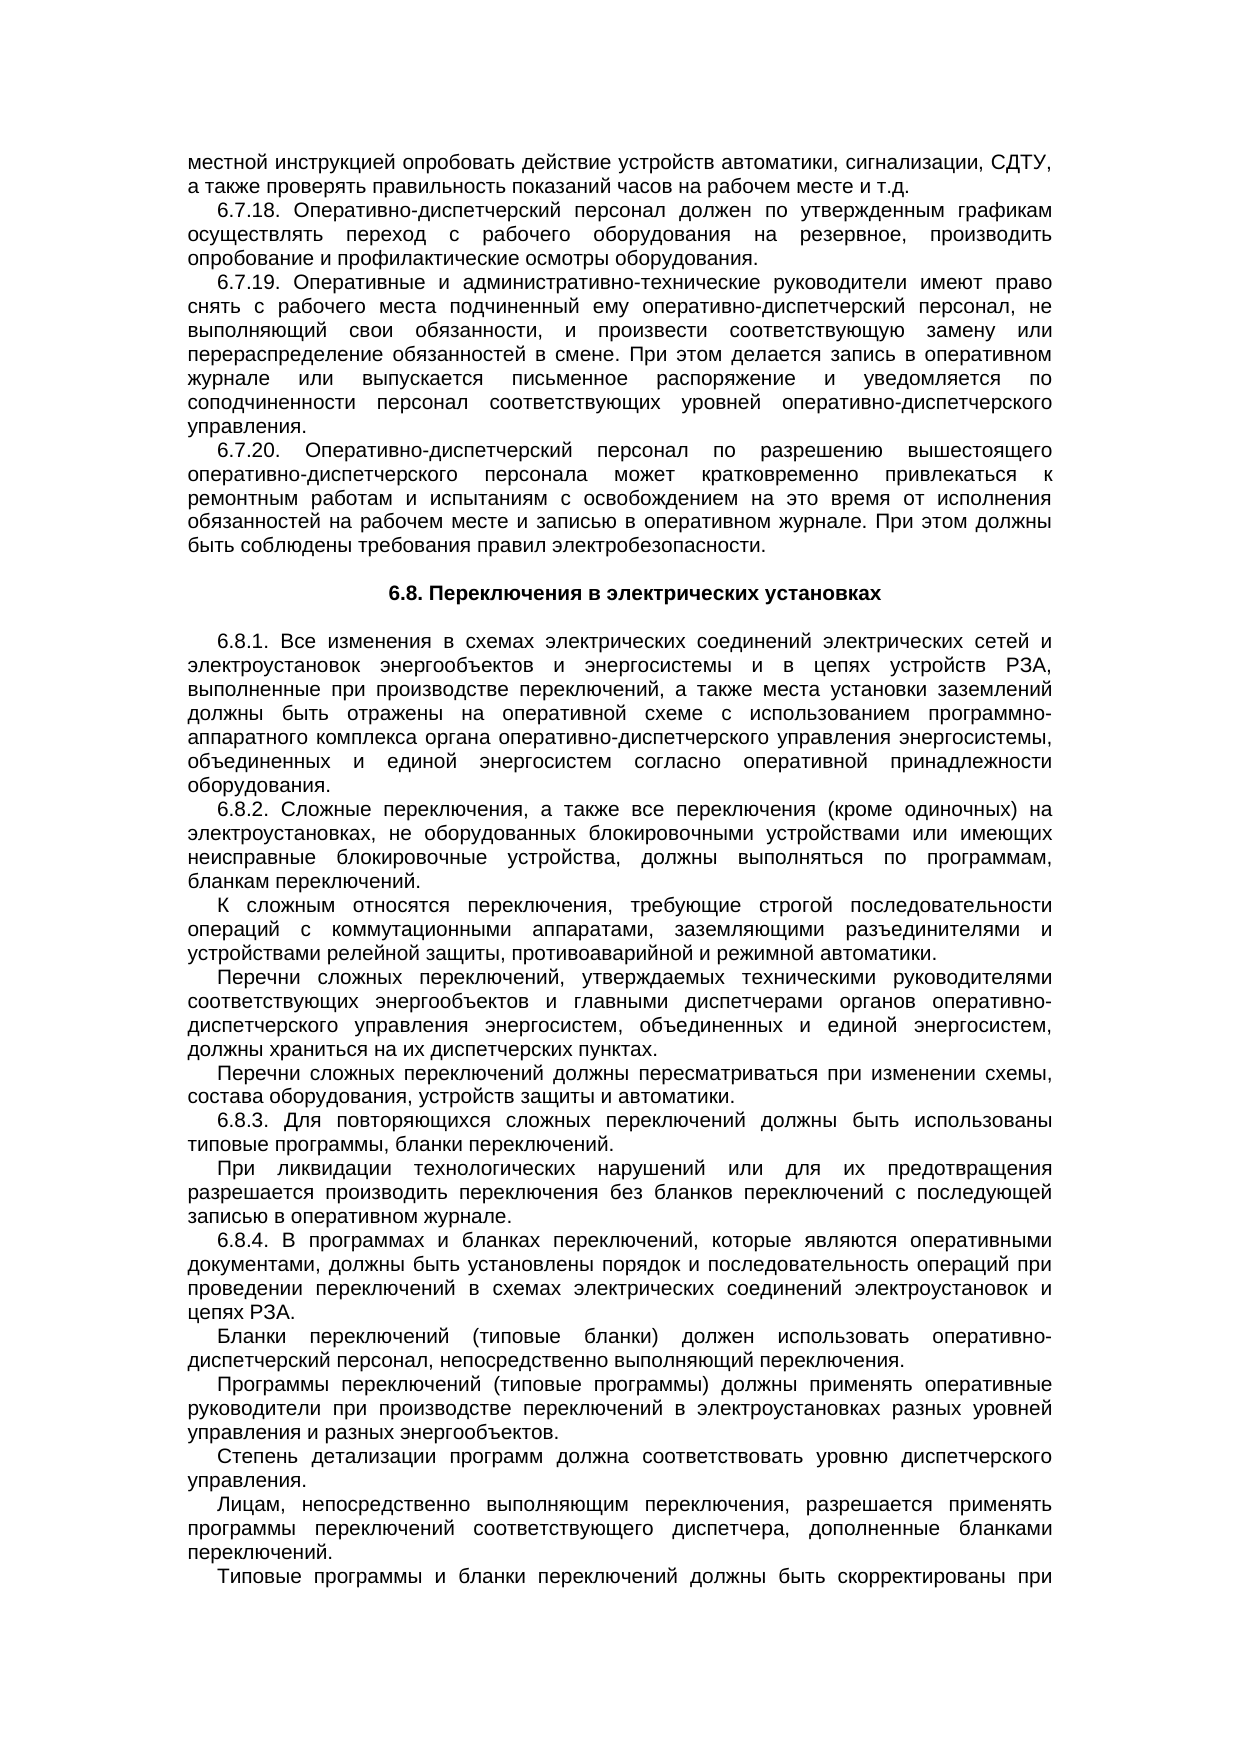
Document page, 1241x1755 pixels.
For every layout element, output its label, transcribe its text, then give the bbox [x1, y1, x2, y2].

text К сложным относятся переключения, требующие строгой последовательности операций с коммутационными аппаратами, заземляющими разъединителями и устройствами релейной защиты, противоаварийной и режимной автоматики. [187, 893, 1053, 964]
text Перечни сложных переключений должны пересматриваться при изменении схемы, состава оборудования, устройств защиты и автоматики. [187, 1060, 1053, 1108]
text 6.8.1. Все изменения в схемах электрических соединений электрических сетей и электроустановок энергообъектов и энергосистемы и в цепях устройств РЗА, выполненные при производстве переключений, а также места установки заземлений должны быть отражены на оперативной схеме с использованием программно-аппаратного комплекса органа оперативно-диспетчерского управления энергосистемы, объединенных и единой энергосистем согласно оперативной принадлежности оборудования. [187, 629, 1053, 797]
text 6.8.3. Для повторяющихся сложных переключений должны быть использованы типовые программы, бланки переключений. [187, 1108, 1053, 1156]
text Типовые программы и бланки переключений должны быть скорректированы при [187, 1563, 1053, 1587]
text 6.8.2. Сложные переключения, а также все переключения (кроме одиночных) на электроустановках, не оборудованных блокировочными устройствами или имеющих неисправные блокировочные устройства, должны выполняться по программам, бланкам переключений. [187, 797, 1053, 893]
text Перечни сложных переключений, утверждаемых техническими руководителями соответствующих энергообъектов и главными диспетчерами органов оперативно-диспетчерского управления энергосистем, объединенных и единой энергосистем, должны храниться на их диспетчерских пунктах. [187, 964, 1053, 1060]
text Программы переключений (типовые программы) должны применять оперативные руководители при производстве переключений в электроустановках разных уровней управления и разных энергообъектов. [187, 1372, 1053, 1444]
text Бланки переключений (типовые бланки) должен использовать оперативно-диспетчерский персонал, непосредственно выполняющий переключения. [187, 1324, 1053, 1372]
text 6.7.20. Оперативно-диспетчерский персонал по разрешению вышестоящего оперативно-диспетчерского персонала может кратковременно привлекаться к ремонтным работам и испытаниям с освобождением на это время от исполнения обязанностей на рабочем месте и записью в оперативном журнале. При этом должны быть соблюдены требования правил электробезопасности. [187, 437, 1053, 557]
text При ликвидации технологических нарушений или для их предотвращения разрешается производить переключения без бланков переключений с последующей записью в оперативном журнале. [187, 1156, 1053, 1228]
text 6.8.4. В программах и бланках переключений, которые являются оперативными документами, должны быть установлены порядок и последовательность операций при проведении переключений в схемах электрических соединений электроустановок и цепях РЗА. [187, 1228, 1053, 1324]
text 6.7.19. Оперативные и административно-технические руководители имеют право снять с рабочего места подчиненный ему оперативно-диспетчерский персонал, не выполняющий свои обязанности, и произвести соответствующую замену или перераспределение обязанностей в смене. При этом делается запись в оперативном журнале или выпускается письменное распоряжение и уведомляется по соподчиненности персонал соответствующих уровней оперативно-диспетчерского управления. [187, 270, 1053, 437]
text Лицам, непосредственно выполняющим переключения, разрешается применять программы переключений соответствующего диспетчера, дополненные бланками переключений. [187, 1492, 1053, 1563]
text местной инструкцией опробовать действие устройств автоматики, сигнализации, СДТУ, а также проверять правильность показаний часов на рабочем месте и т.д. [187, 150, 1053, 198]
text Степень детализации программ должна соответствовать уровню диспетчерского управления. [187, 1444, 1053, 1492]
text 6.8. Переключения в электрических установках [187, 581, 1053, 605]
text 6.7.18. Оперативно-диспетчерский персонал должен по утвержденным графикам осуществлять переход с рабочего оборудования на резервное, производить опробование и профилактические осмотры оборудования. [187, 198, 1053, 270]
